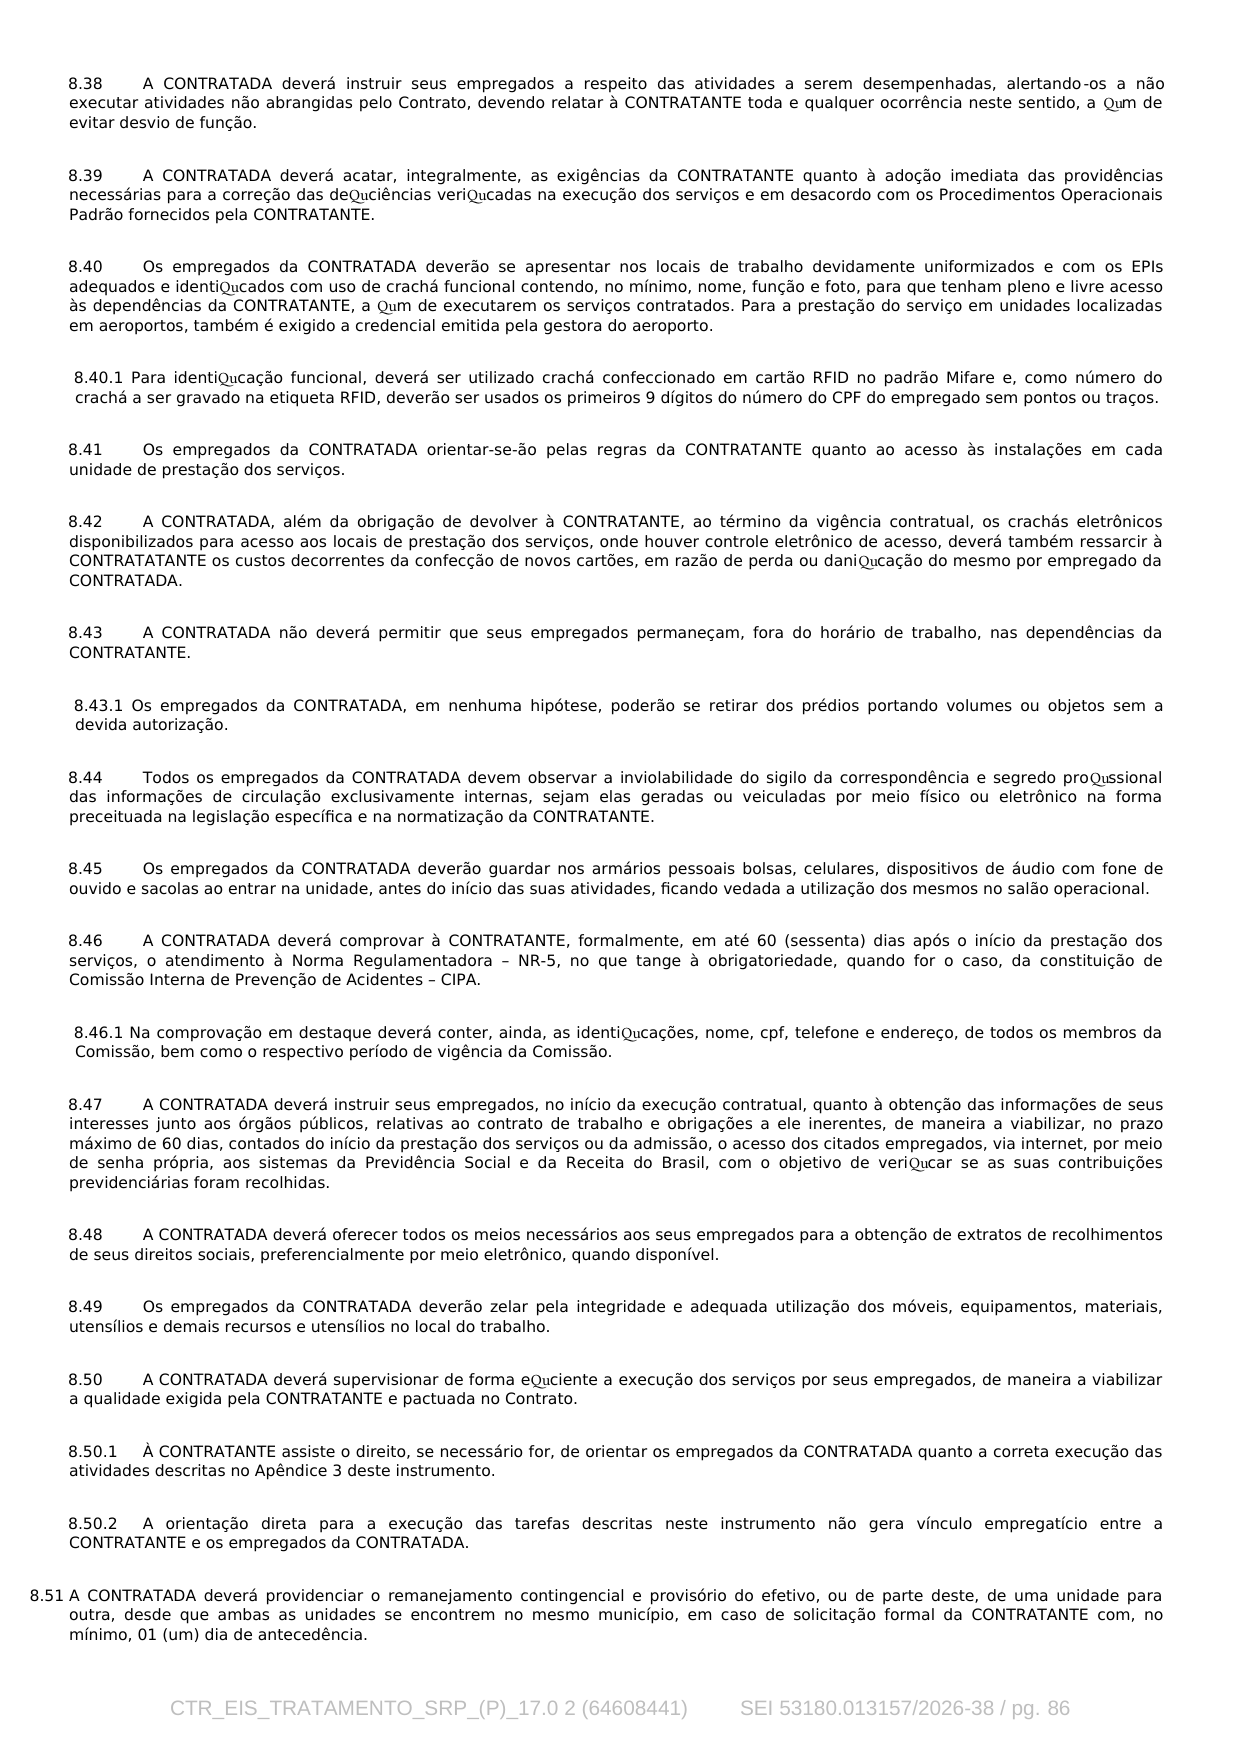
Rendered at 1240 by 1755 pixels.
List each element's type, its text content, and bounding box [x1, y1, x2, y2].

list Os empregados da CONTRATADA orientar-se-ão pelas regras da CONTRATANTE quanto ao acesso às instalações em cada unidade de prestação dos serviços. [68, 441, 1165, 479]
text 8.40.1 Para identicação funcional, deverá ser utilizado crachá confeccionado em cartão RFID no padrão Mifare e, como número do crachá a ser gravado na etiqueta RFID, deverão ser usados os primeiros 9 dígitos do número do CPF do empregado sem pontos ou traços. [74, 369, 1165, 407]
text 8.46.1 Na comprovação em destaque deverá conter, ainda, as identicações, nome, cpf, telefone e endereço, de todos os membros da Comissão, bem como o respectivo período de vigência da Comissão. [74, 1024, 1165, 1061]
list A CONTRATADA deverá acatar, integralmente, as exigências da CONTRATANTE quanto à adoção imediata das providências necessárias para a correção das deciências vericadas na execução dos serviços e em desacordo com os Procedimentos Operacionais Padrão fornecidos pela CONTRATANTE. [68, 167, 1165, 224]
list Todos os empregados da CONTRATADA devem observar a inviolabilidade do sigilo da correspondência e segredo prossional das informações de circulação exclusivamente internas, sejam elas geradas ou veiculadas por meio físico ou eletrônico na forma preceituada na legislação específica e na normatização da CONTRATANTE. [68, 768, 1165, 826]
list A CONTRATADA, além da obrigação de devolver à CONTRATANTE, ao término da vigência contratual, os crachás eletrônicos disponibilizados para acesso aos locais de prestação dos serviços, onde houver controle eletrônico de acesso, deverá também ressarcir à CONTRATATANTE os custos decorrentes da confecção de novos cartões, em razão de perda ou danicação do mesmo por empregado da CONTRATADA. [68, 513, 1165, 590]
list À CONTRATANTE assiste o direito, se necessário for, de orientar os empregados da CONTRATADA quanto a correta execução das atividades descritas no Apêndice 3 deste instrumento. [68, 1443, 1165, 1480]
list Os empregados da CONTRATADA deverão zelar pela integridade e adequada utilização dos móveis, equipamentos, materiais, utensílios e demais recursos e utensílios no local do trabalho. [68, 1298, 1165, 1336]
list A orientação direta para a execução das tarefas descritas neste instrumento não gera vínculo empregatício entre a CONTRATANTE e os empregados da CONTRATADA. [68, 1515, 1165, 1552]
list A CONTRATADA não deverá permitir que seus empregados permaneçam, fora do horário de trabalho, nas dependências da CONTRATANTE. [68, 624, 1165, 662]
list A CONTRATADA deverá oferecer todos os meios necessários aos seus empregados para a obtenção de extratos de recolhimentos de seus direitos sociais, preferencialmente por meio eletrônico, quando disponível. [68, 1226, 1165, 1264]
list A CONTRATADA deverá comprovar à CONTRATANTE, formalmente, em até 60 (sessenta) dias após o início da prestação dos serviços, o atendimento à Norma Regulamentadora – NR-5, no que tange à obrigatoriedade, quando for o caso, da constituição de Comissão Interna de Prevenção de Acidentes – CIPA. [68, 932, 1165, 989]
list A CONTRATADA deverá instruir seus empregados a respeito das atividades a serem desempenhadas, alertando‑os a não executar atividades não abrangidas pelo Contrato, devendo relatar à CONTRATANTE toda e qualquer ocorrência neste sentido, a m de evitar desvio de função. [68, 75, 1165, 132]
text 8.43.1 Os empregados da CONTRATADA, em nenhuma hipótese, poderão se retirar dos prédios portando volumes ou objetos sem a devida autorização. [74, 696, 1165, 734]
list A CONTRATADA deverá supervisionar de forma eciente a execução dos serviços por seus empregados, de maneira a viabilizar a qualidade exigida pela CONTRATANTE e pactuada no Contrato. [68, 1371, 1165, 1408]
list Os empregados da CONTRATADA deverão se apresentar nos locais de trabalho devidamente uniformizados e com os EPIs adequados e identicados com uso de crachá funcional contendo, no mínimo, nome, função e foto, para que tenham pleno e livre acesso às dependências da CONTRATANTE, a m de executarem os serviços contratados. Para a prestação do serviço em unidades localizadas em aeroportos, também é exigido a credencial emitida pela gestora do aeroporto. [68, 258, 1165, 335]
list A CONTRATADA deverá instruir seus empregados, no início da execução contratual, quanto à obtenção das informações de seus interesses junto aos órgãos públicos, relativas ao contrato de trabalho e obrigações a ele inerentes, de maneira a viabilizar, no prazo máximo de 60 dias, contados do início da prestação dos serviços ou da admissão, o acesso dos citados empregados, via internet, por meio de senha própria, aos sistemas da Previdência Social e da Receita do Brasil, com o objetivo de vericar se as suas contribuições previdenciárias foram recolhidas. [68, 1096, 1165, 1192]
list Os empregados da CONTRATADA deverão guardar nos armários pessoais bolsas, celulares, dispositivos de áudio com fone de ouvido e sacolas ao entrar na unidade, antes do início das suas atividades, ficando vedada a utilização dos mesmos no salão operacional. [68, 860, 1165, 898]
list A CONTRATADA deverá providenciar o remanejamento contingencial e provisório do efetivo, ou de parte deste, de uma unidade para outra, desde que ambas as unidades se encontrem no mesmo município, em caso de solicitação formal da CONTRATANTE com, no mínimo, 01 (um) dia de antecedência. [29, 1587, 1165, 1644]
